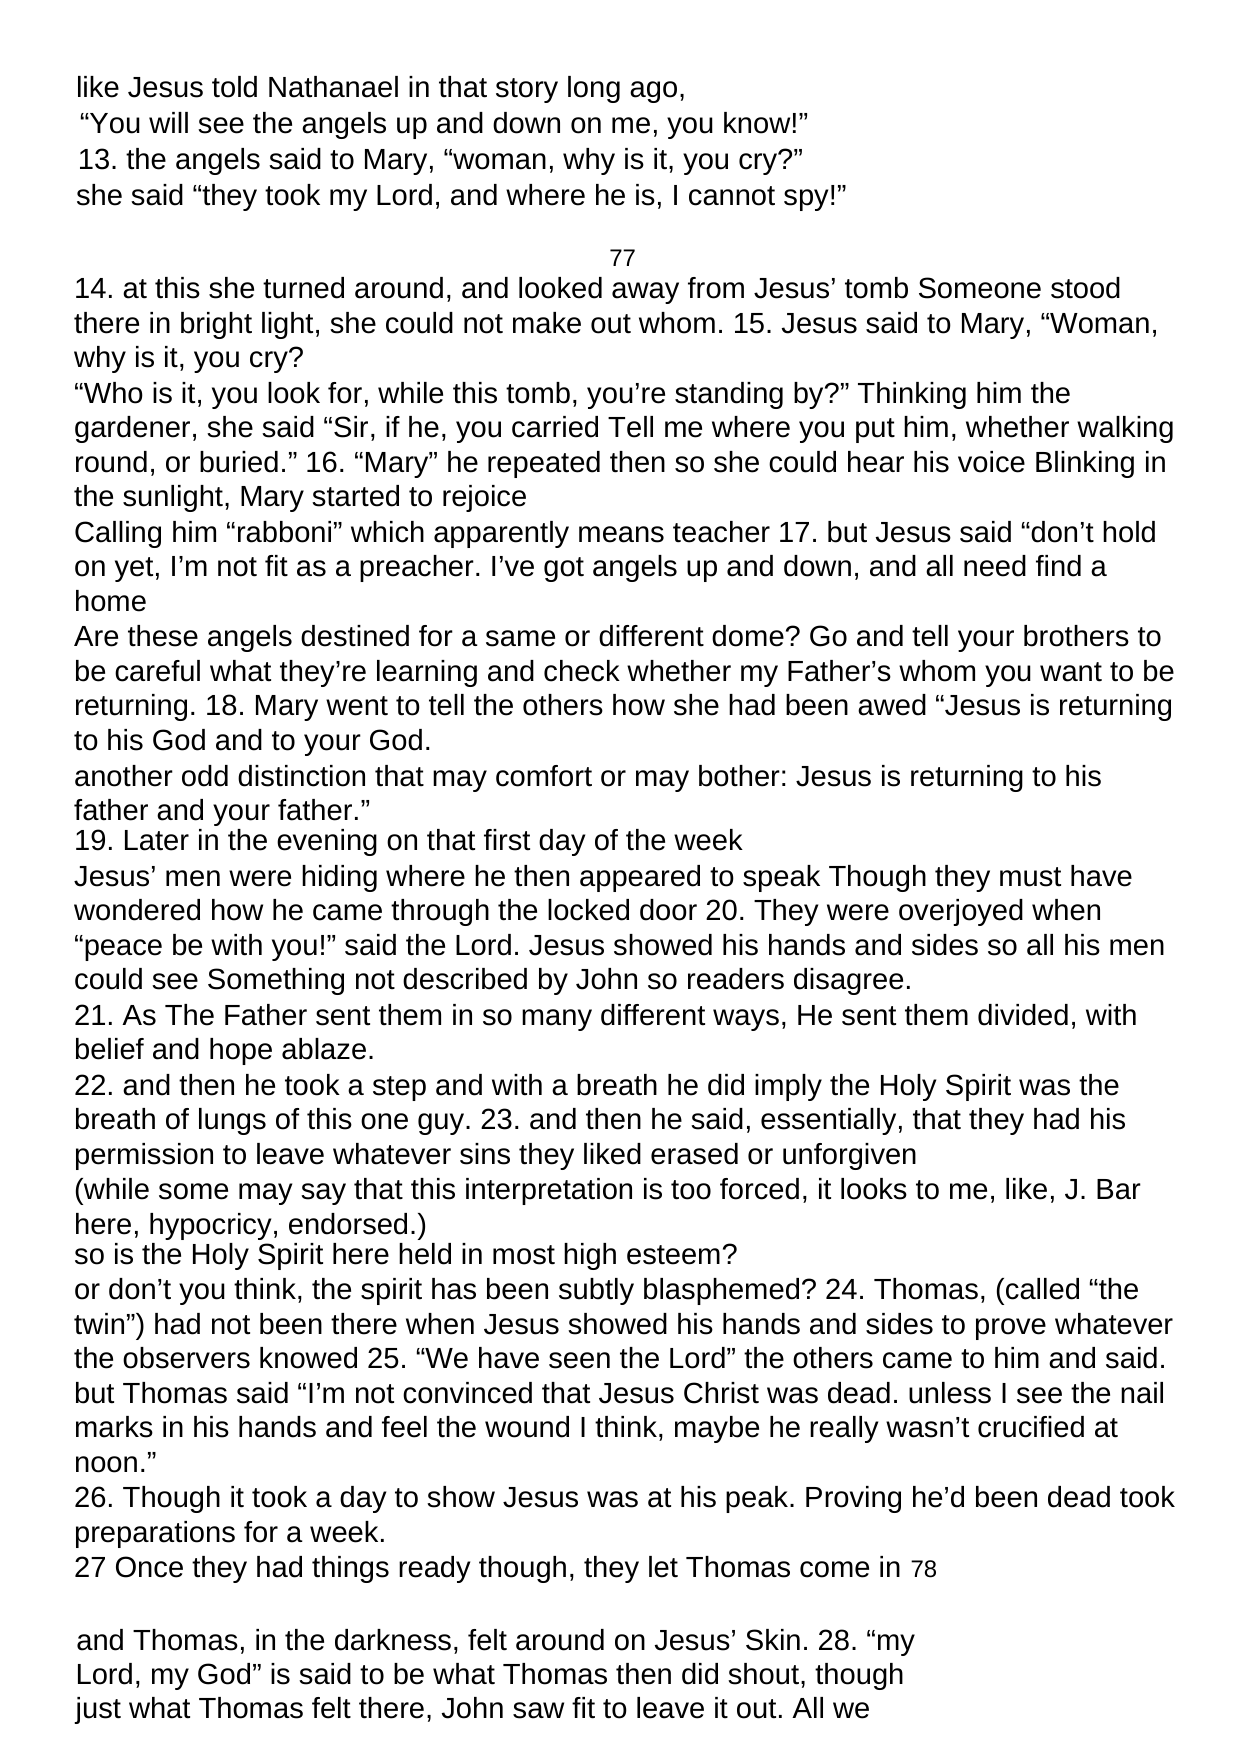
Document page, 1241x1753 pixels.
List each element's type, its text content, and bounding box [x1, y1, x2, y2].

text 22. and then he took a step and with a breath he did imply the Holy Spirit was the breath of lungs of this one guy. 23. and then he said, essentially, that they had his permission to leave whatever sins they liked erased or unforgiven [74, 1068, 1178, 1170]
text “Who is it, you look for, while this tomb, you’re standing by?” Thinking him the gardener, she said “Sir, if he, you carried Tell me where you put him, whether walking round, or buried.” 16. “Mary” he repeated then so she could hear his voice Blinking in the sunlight, Mary started to rejoice [74, 376, 1178, 513]
text 19. Later in the evening on that first day of the week [74, 829, 1178, 856]
text Jesus’ men were hiding where he then appeared to speak Though they must have wondered how he came through the locked door 20. They were overjoyed when “peace be with you!” said the Lord. Jesus showed his hands and sides so all his men could see Something not described by John so readers disagree. [74, 858, 1178, 996]
text 21. As The Father sent them in so many different ways, He sent them divided, with belief and hope ablaze. [74, 998, 1178, 1066]
text and Thomas, in the darkness, felt around on Jesus’ Skin. 28. “my Lord, my God” is said to be what Thomas then did shout, though just what Thomas felt there, John saw fit to leave it out. All we [75, 1622, 941, 1725]
text another odd distinction that may comfort or may bother: Jesus is returning to his father and your father.” [74, 758, 1178, 827]
text 26. Though it took a day to show Jesus was at his peak. Proving he’d been dead took preparations for a week. [74, 1480, 1178, 1548]
text 77 [609, 244, 1178, 271]
text 13. the angels said to Mary, “woman, why is it, you cry?” [78, 142, 1178, 175]
text like Jesus told Nathanael in that story long ago, [76, 70, 1178, 103]
text 14. at this she turned around, and looked away from Jesus’ tomb Someone stood there in bright light, she could not make out whom. 15. Jesus said to Mary, “Woman, why is it, you cry? [74, 271, 1178, 374]
text 27 Once they had things ready though, they let Thomas come in 78 [74, 1550, 1178, 1584]
text so is the Holy Spirit here held in most high esteem? [74, 1242, 1178, 1270]
text Calling him “rabboni” which apparently means teacher 17. but Jesus said “don’t hold on yet, I’m not fit as a preacher. I’ve got angels up and down, and all need find a home [74, 515, 1178, 617]
text Are these angels destined for a same or different dome? Go and tell your brothers to be careful what they’re learning and check whether my Father’s whom you want to be returning. 18. Mary went to tell the others how she had been awed “Jesus is returning to his God and to your God. [74, 619, 1178, 756]
text or don’t you think, the spirit has been subtly blasphemed? 24. Thomas, (called “the twin”) had not been there when Jesus showed his hands and sides to prove whatever the observers knowed 25. “We have seen the Lord” the others came to him and said. but Thomas said “I’m not convinced that Jesus Christ was dead. unless I see the nail marks in his hands and feel the wound I think, maybe he really wasn’t crucified at noon.” [74, 1272, 1178, 1478]
text she said “they took my Lord, and where he is, I cannot spy!” [76, 178, 1178, 211]
text “You will see the angels up and down on me, you know!” [79, 106, 1178, 139]
text (while some may say that this interpretation is too forced, it looks to me, like, J. Bar here, hypocricy, endorsed.) [74, 1172, 1178, 1240]
